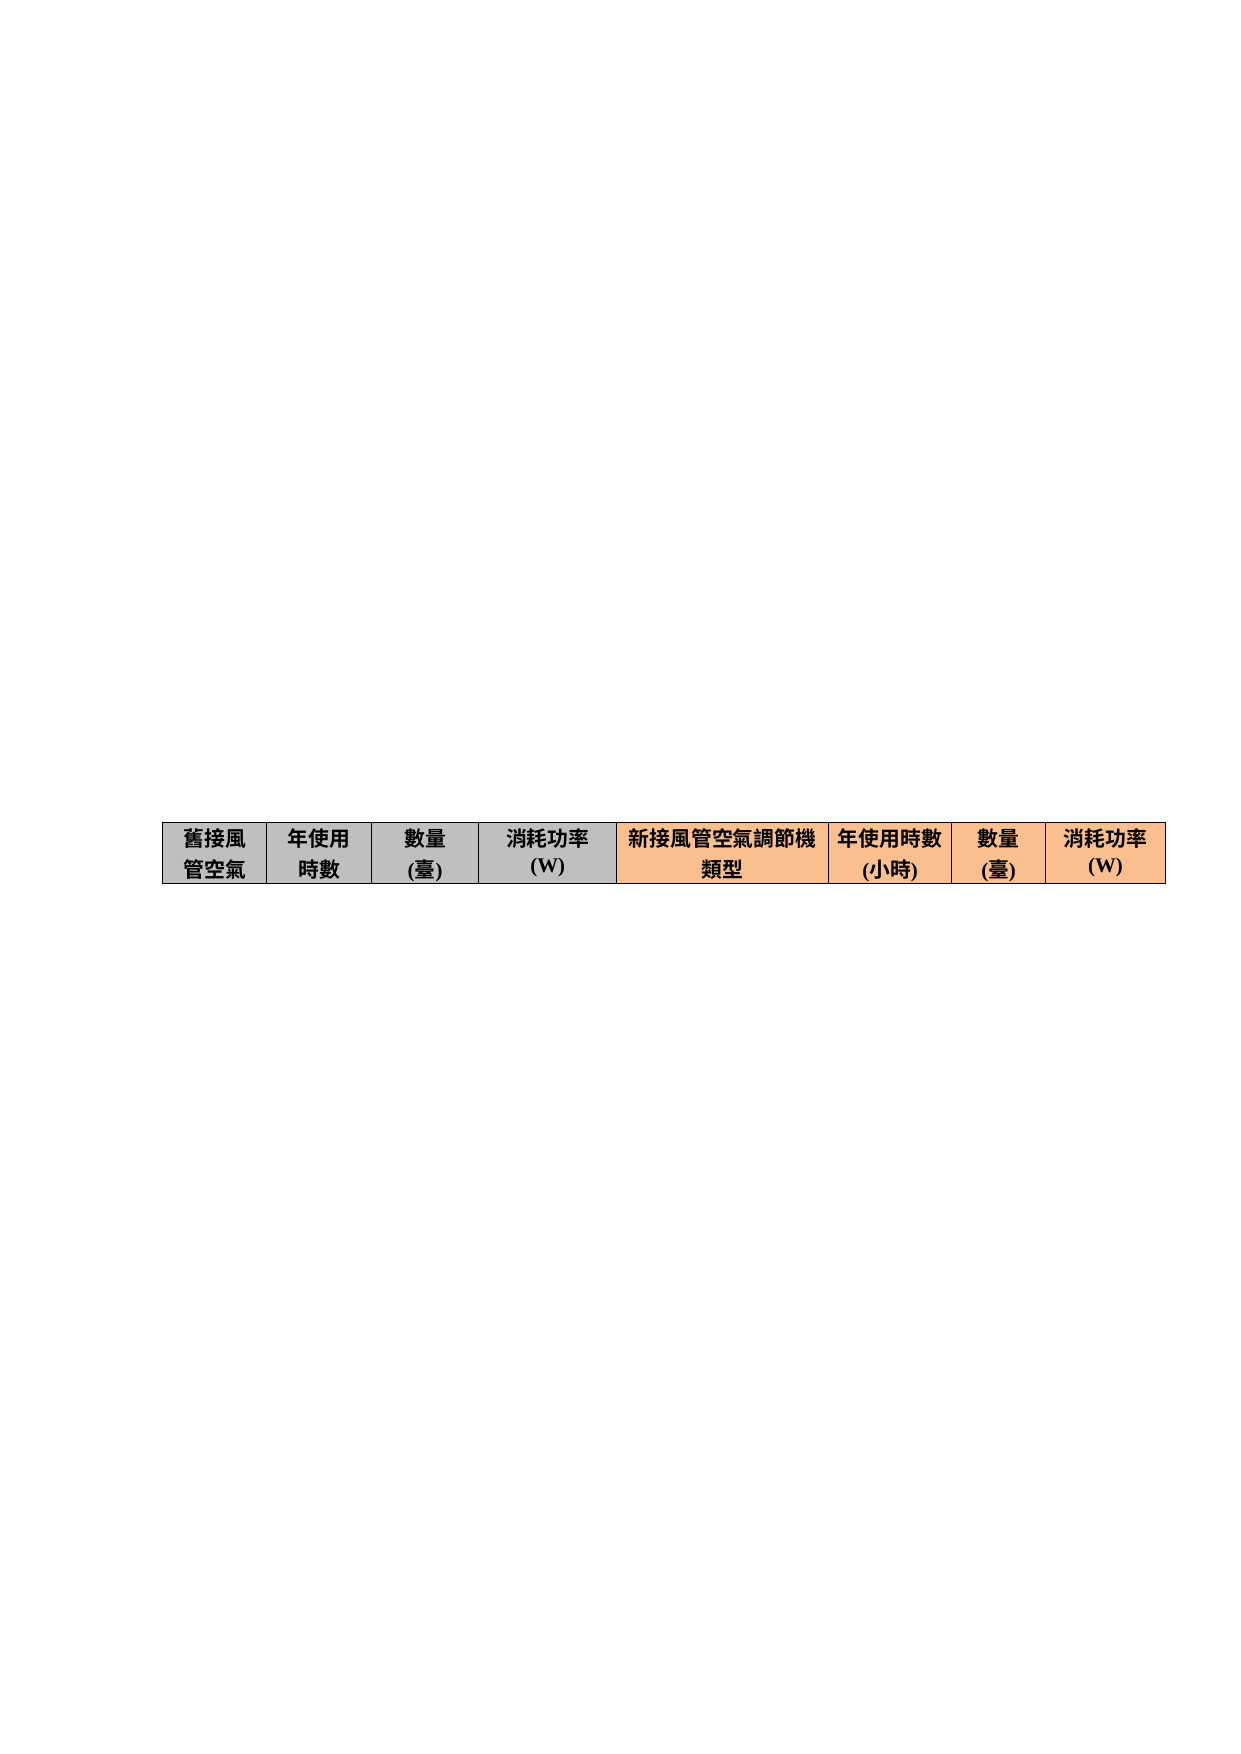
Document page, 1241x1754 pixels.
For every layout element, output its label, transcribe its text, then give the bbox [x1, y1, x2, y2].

table_header 消耗功率 (W) [1046, 823, 1165, 883]
table_header 年使用時數 (小時) [829, 823, 951, 883]
table_header 年使用時數 [267, 823, 371, 883]
table_header 數量 (臺) [952, 823, 1045, 883]
table_header 新接風管空氣調節機類型 [617, 823, 828, 883]
table_header 消耗功率 (W) [479, 823, 616, 883]
table_header 舊接風管空氣 [163, 823, 266, 883]
table_header 數量 (臺) [372, 823, 478, 883]
